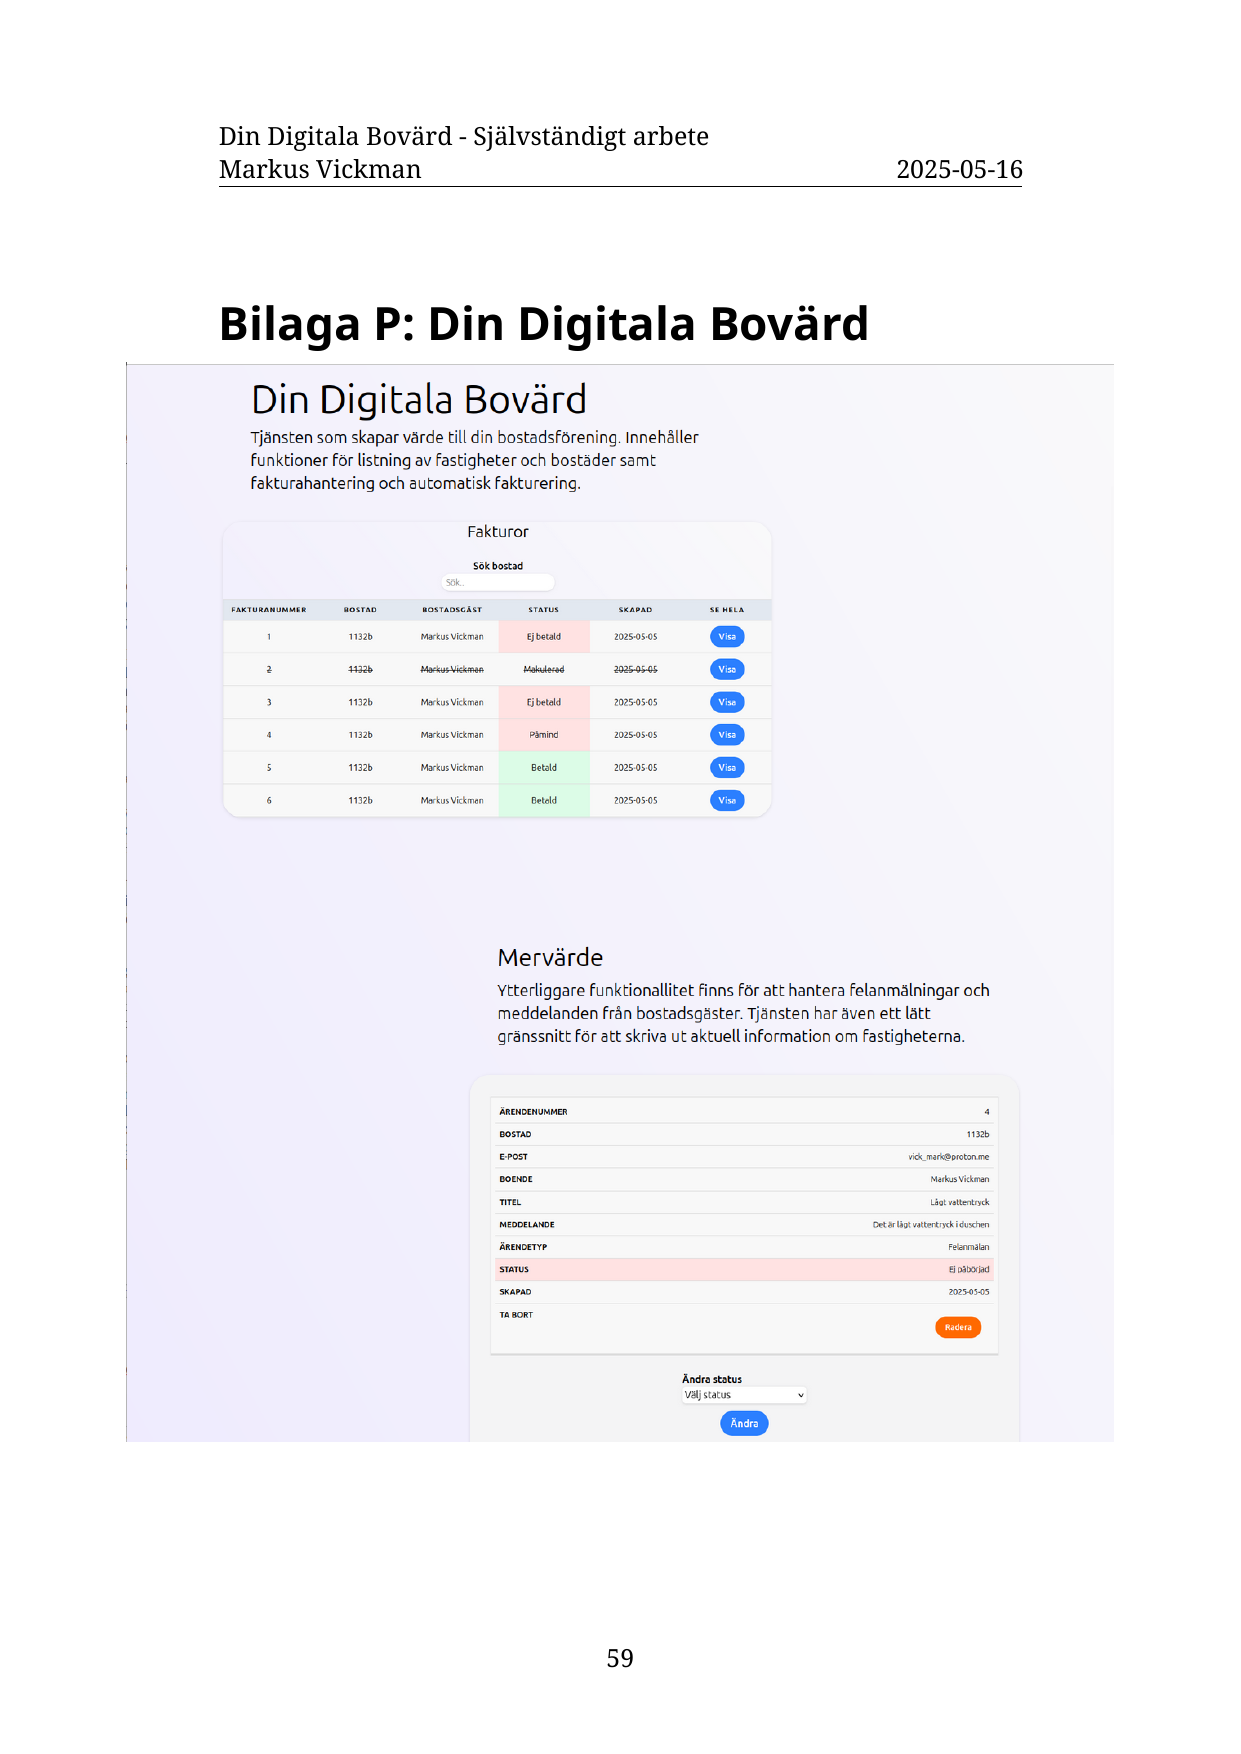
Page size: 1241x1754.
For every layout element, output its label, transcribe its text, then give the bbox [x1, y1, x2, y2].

subtitle Bilaga P: Din Digitala Bovärd [218, 291, 1022, 353]
picture [126, 362, 1114, 1442]
